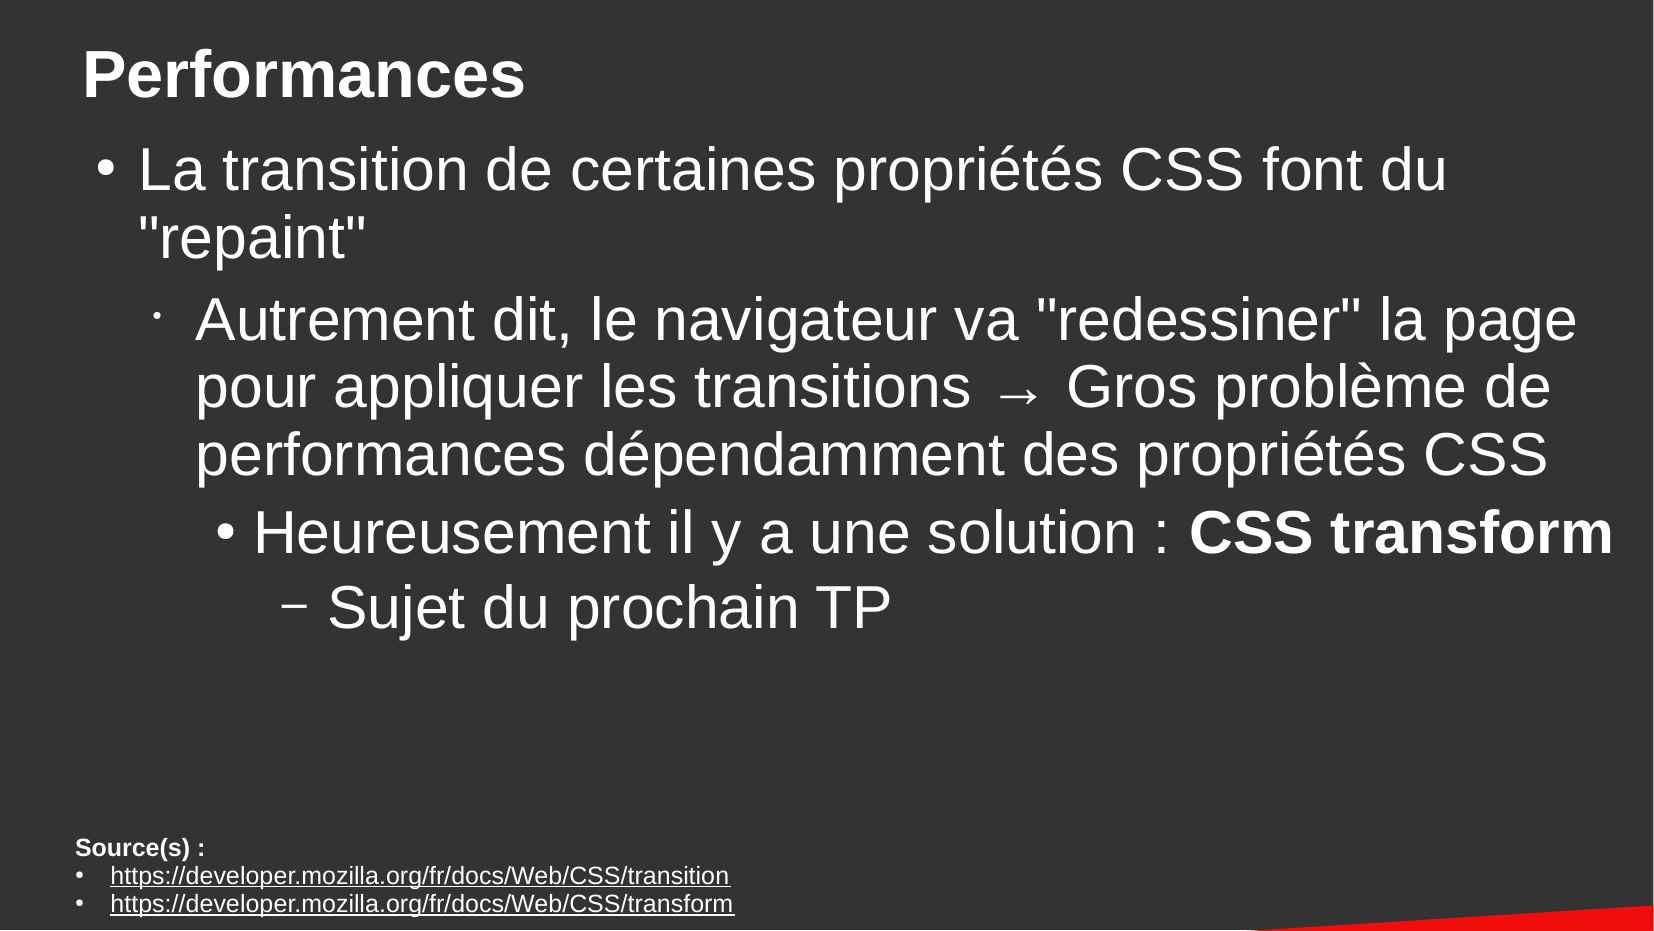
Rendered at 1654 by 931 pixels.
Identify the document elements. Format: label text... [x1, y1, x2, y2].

text_box [1246, 905, 1654, 931]
list La transition de certaines propriétés CSS font du "repaint" Autrement dit, le navigateur va "redessiner" la page pour appliquer les transitions → Gros problème de performances dépendamment des propriétés CSS Heureusement il y a une solution : CSS transform Sujet du prochain TP [80, 135, 1620, 724]
text_box Source(s) : https://developer.mozilla.org/fr/docs/Web/CSS/transition https://developer.mozilla.org/fr/docs/Web/CSS/transform [60, 826, 1546, 926]
title Performances [82, 37, 1571, 114]
